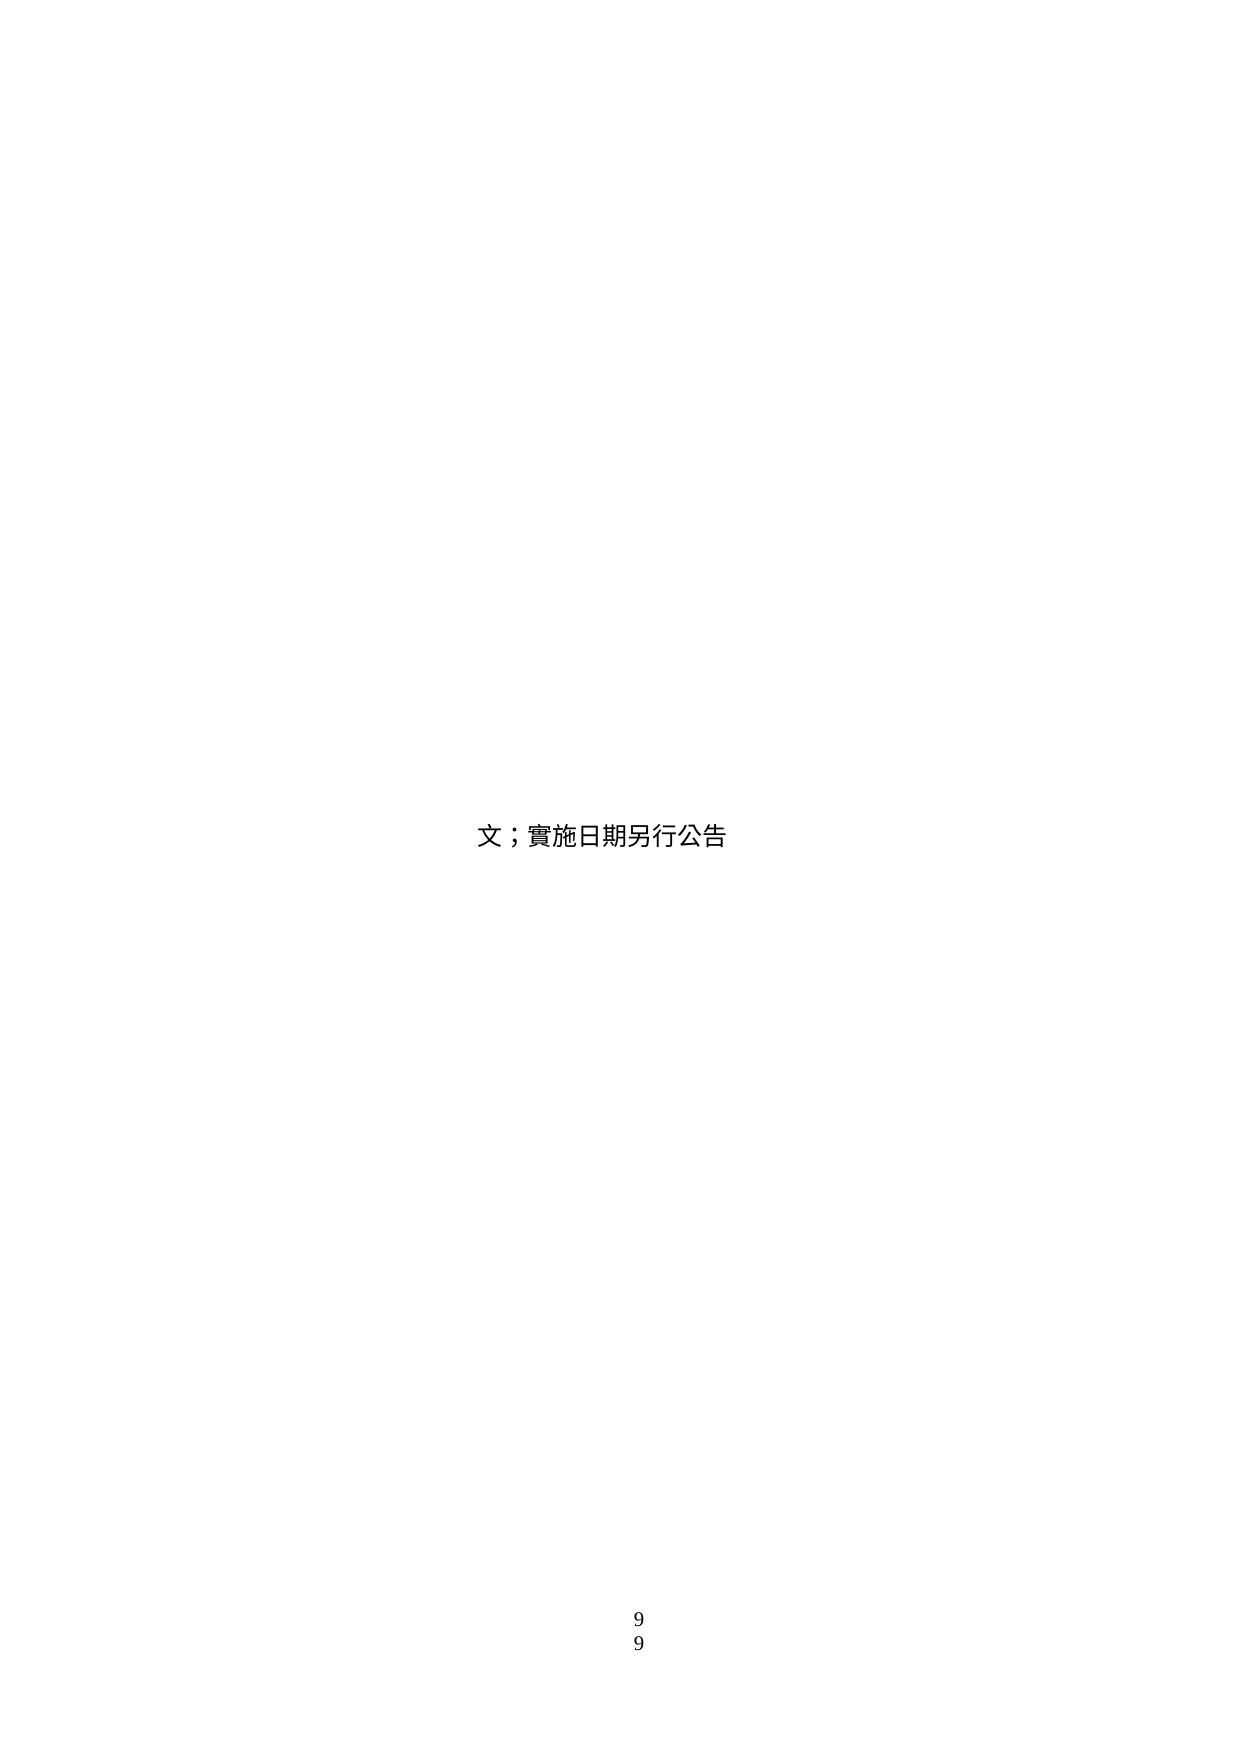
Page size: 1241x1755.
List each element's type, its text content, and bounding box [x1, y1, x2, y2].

text 文；實施日期另行公告 [477, 816, 1093, 852]
